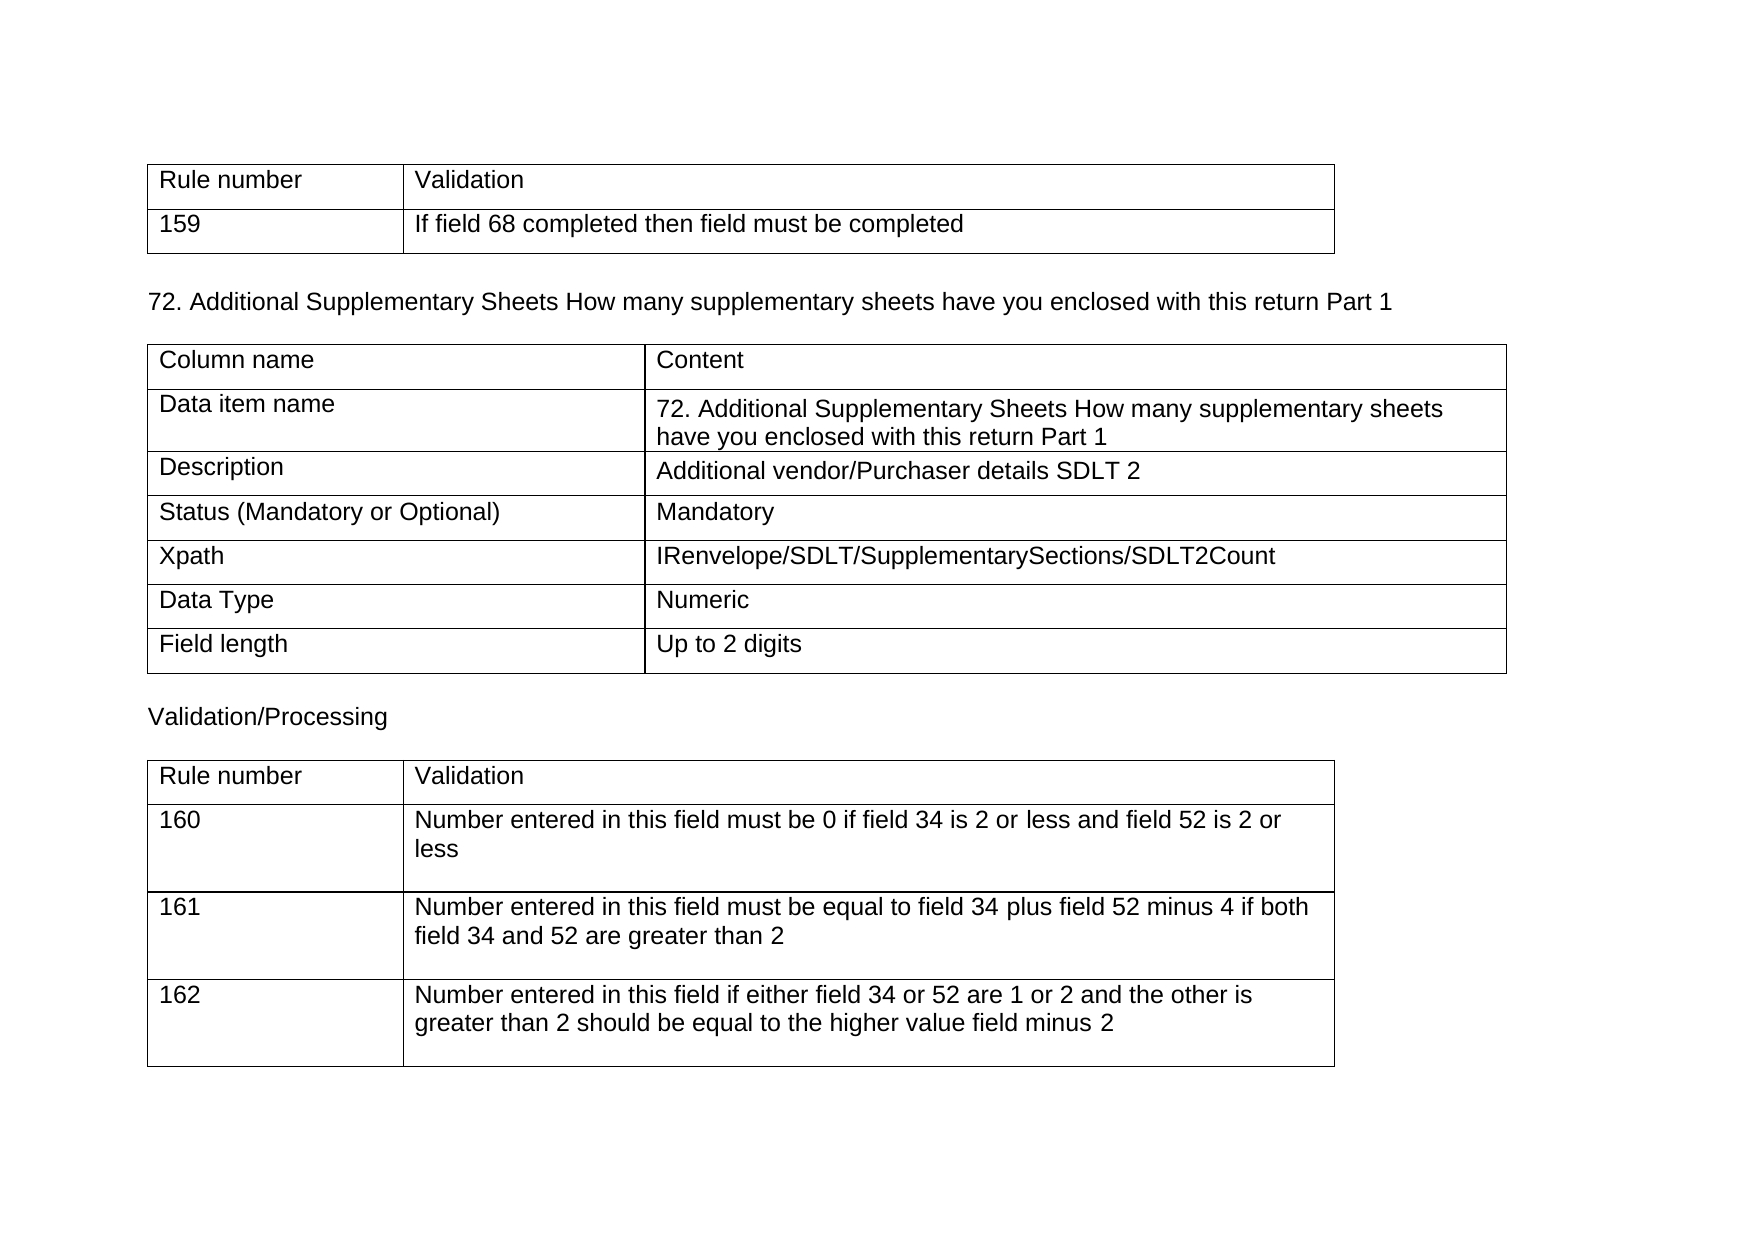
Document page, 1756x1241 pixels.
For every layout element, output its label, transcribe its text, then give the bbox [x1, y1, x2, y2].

subtitle 72. Additional Supplementary Sheets How many supplementary sheets have you enclosed with this return Part 1 [148, 287, 1515, 315]
table_cell Status (Mandatory or Optional) [148, 496, 644, 540]
table_cell Xpath [148, 541, 644, 584]
table_cell 161 [148, 893, 403, 979]
text Validation/Processing [148, 702, 1515, 731]
table_cell Field length [148, 629, 644, 672]
table_cell Numeric [646, 585, 1506, 628]
table_header Validation [404, 761, 1334, 804]
table_cell Up to 2 digits [646, 629, 1506, 672]
table_header Column name [148, 345, 644, 388]
table_cell Description [148, 452, 644, 495]
table_cell Number entered in this field must be equal to field 34 plus field 52 minus 4 if both field 34 and 52 are greater than 2 [404, 893, 1334, 979]
table_header Rule number [148, 761, 403, 804]
table_cell Additional vendor/Purchaser details SDLT 2 [646, 452, 1506, 495]
table_cell Number entered in this field if either field 34 or 52 are 1 or 2 and the other is greater than 2 should be equal to the higher value field minus 2 [404, 980, 1334, 1066]
table_header Content [646, 345, 1506, 388]
table_cell Mandatory [646, 496, 1506, 540]
table_header Rule number [148, 165, 403, 208]
table_cell 160 [148, 805, 403, 891]
table_cell 72. Additional Supplementary Sheets How many supplementary sheets have you enclosed with this return Part 1 [646, 390, 1506, 451]
table_cell IRenvelope/SDLT/SupplementarySections/SDLT2Count [646, 541, 1506, 584]
table_cell Data Type [148, 585, 644, 628]
table_header Validation [404, 165, 1334, 208]
table_cell If field 68 completed then field must be completed [404, 210, 1334, 253]
table_cell 162 [148, 980, 403, 1066]
table_cell 159 [148, 210, 403, 253]
table_cell Data item name [148, 390, 644, 451]
table_cell Number entered in this field must be 0 if field 34 is 2 or less and field 52 is 2 or less [404, 805, 1334, 891]
